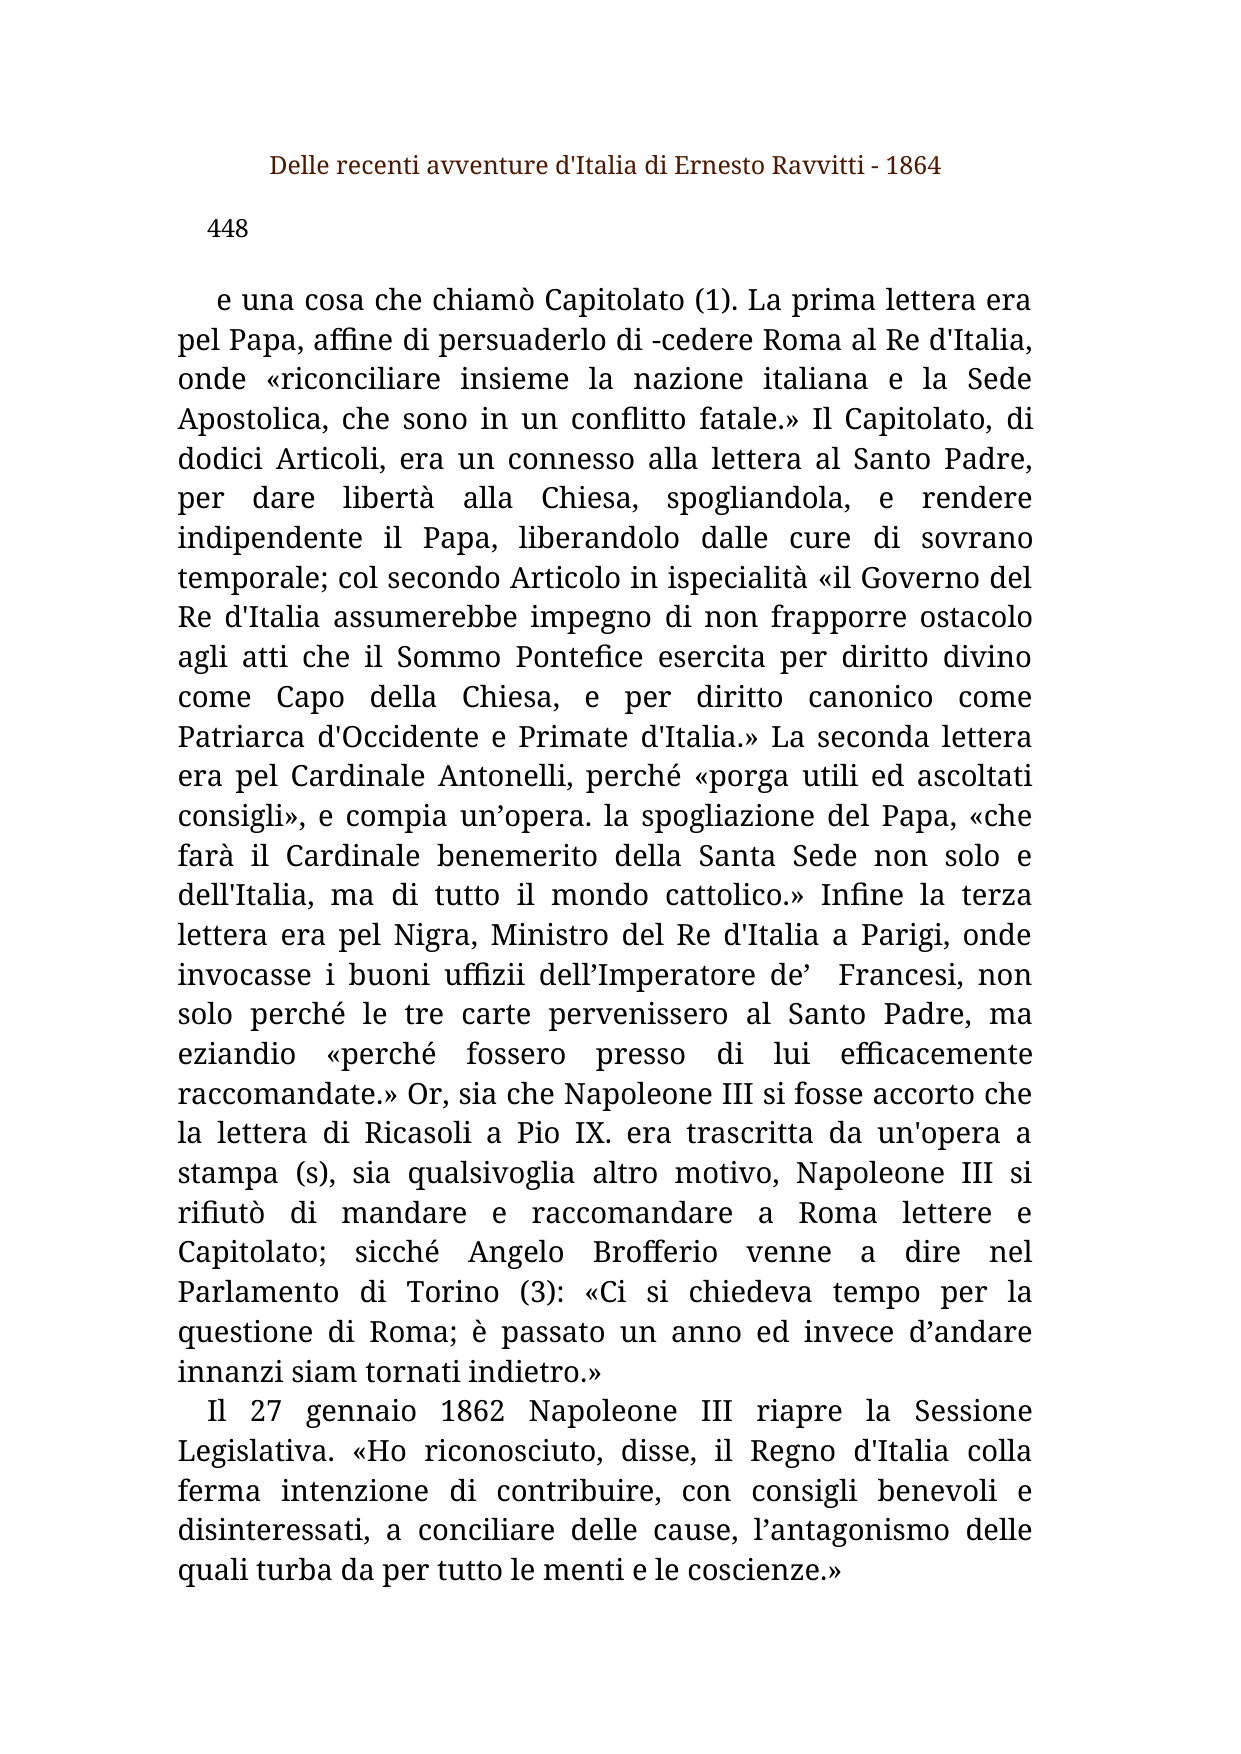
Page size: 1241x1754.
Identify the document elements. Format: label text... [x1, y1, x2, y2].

text Il 27 gennaio 1862 Napoleone III riapre la Sessione Legislativa. «Ho riconosciuto, disse, il Regno d'Italia colla ferma intenzione di contribuire, con consigli benevoli e disinteressati, a conciliare delle cause, l’antagonismo delle quali turba da per tutto le menti e le coscienze.» [177, 1391, 1033, 1589]
text 448 [177, 211, 1033, 245]
text e una cosa che chiamò Capitolato (1). La prima lettera era pel Papa, affine di persuaderlo di -cedere Roma al Re d'Italia, onde «riconciliare insieme la nazione italiana e la Sede Apostolica, che sono in un conflitto fatale.» Il Capitolato, di dodici Articoli, era un connesso alla lettera al Santo Padre, per dare libertà alla Chiesa, spogliandola, e rendere indipendente il Papa, liberandolo dalle cure di sovrano temporale; col secondo Articolo in ispecialità «il Governo del Re d'Italia assumerebbe impegno di non frapporre ostacolo agli atti che il Sommo Pontefice esercita per diritto divino come Capo della Chiesa, e per diritto canonico come Patriarca d'Occidente e Primate d'Italia.» La seconda lettera era pel Cardinale Antonelli, perché «porga utili ed ascoltati consigli», e compia un’opera. la spogliazione del Papa, «che farà il Cardinale benemerito della Santa Sede non solo e dell'Italia, ma di tutto il mondo cattolico.» Infine la terza lettera era pel Nigra, Ministro del Re d'Italia a Parigi, onde invocasse i buoni uffizii dell’Imperatore de’ Francesi, non solo perché le tre carte pervenissero al Santo Padre, ma eziandio «perché fossero presso di lui efficacemente raccomandate.» Or, sia che Napoleone III si fosse accorto che la lettera di Ricasoli a Pio IX. era trascritta da un'opera a stampa (s), sia qualsivoglia altro motivo, Napoleone III si rifiutò di mandare e raccomandare a Roma lettere e Capitolato; sicché Angelo Brofferio venne a dire nel Parlamento di Torino (3): «Ci si chiedeva tempo per la questione di Roma; è passato un anno ed invece d’andare innanzi siam tornati indietro.» [177, 279, 1033, 1391]
